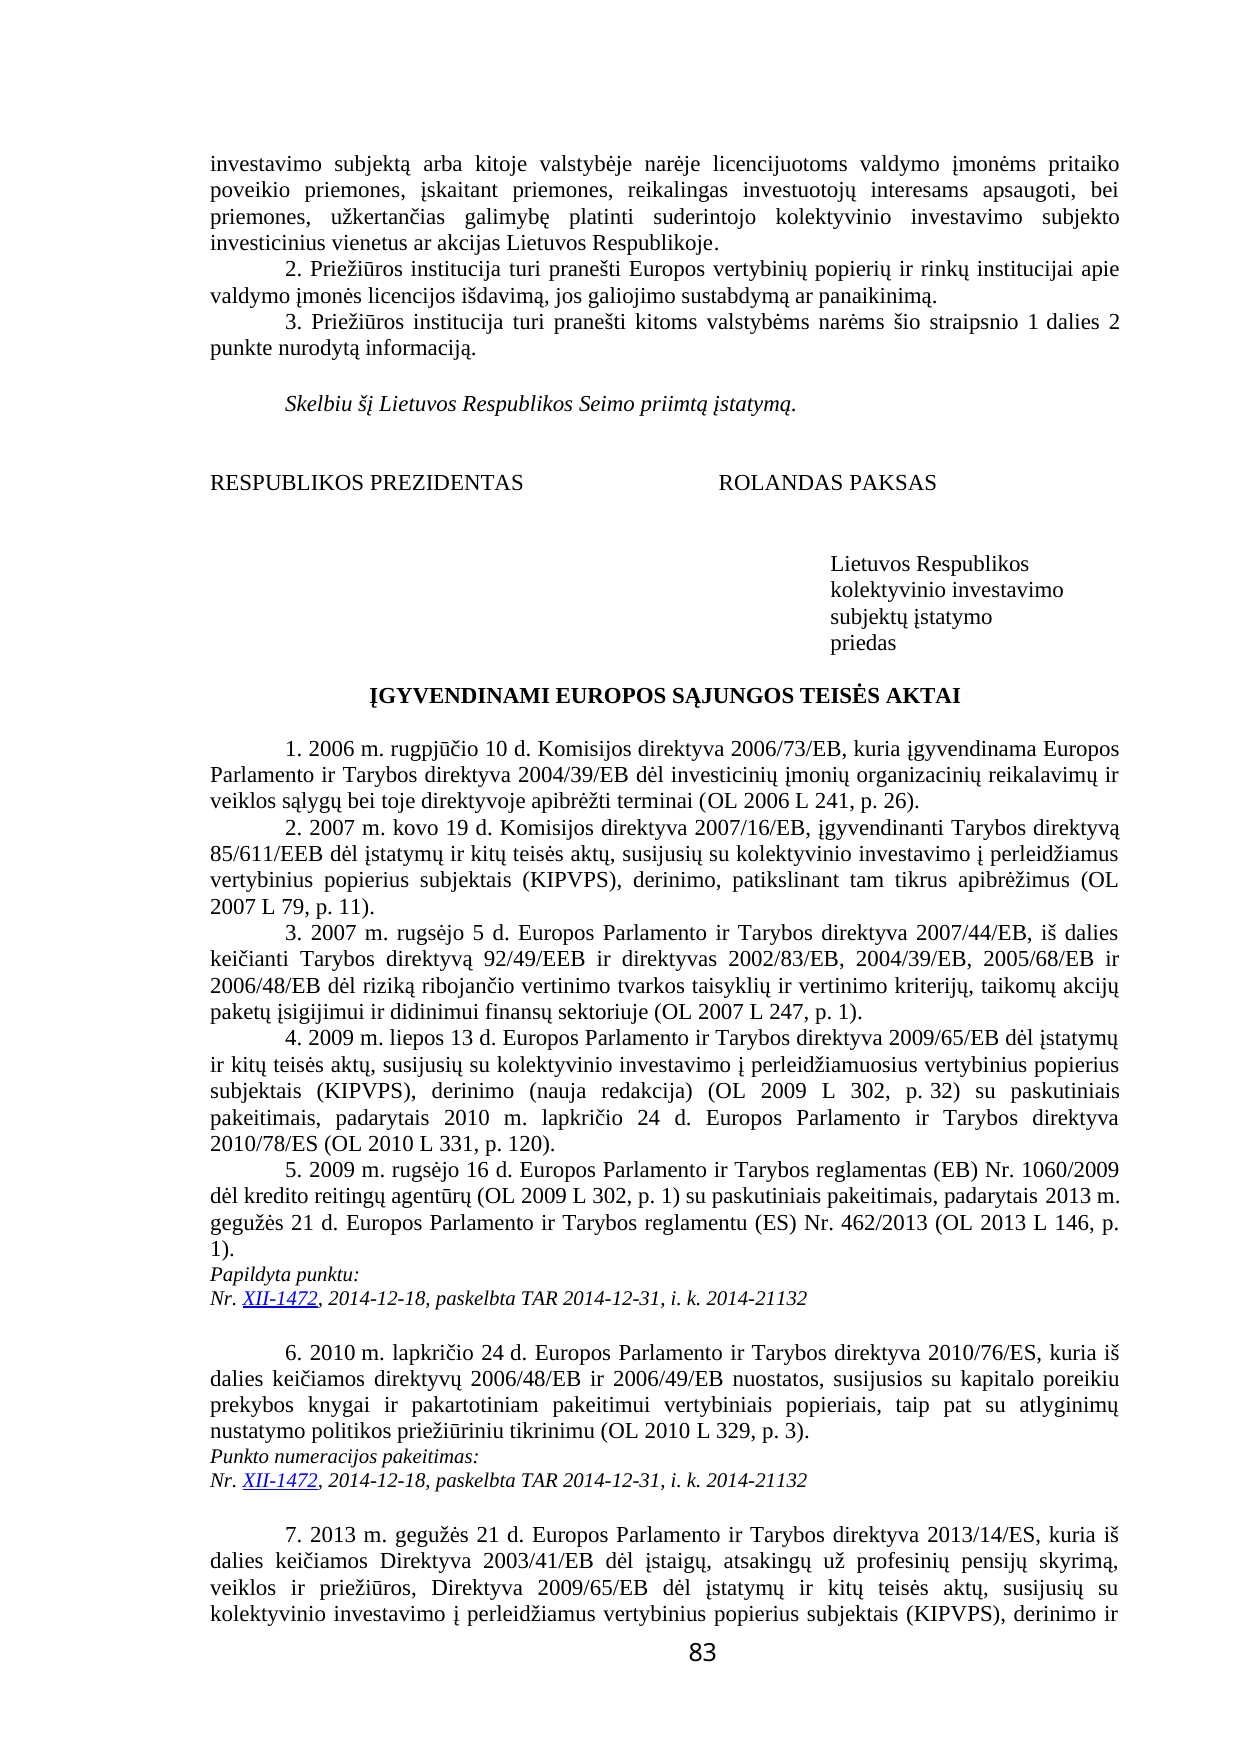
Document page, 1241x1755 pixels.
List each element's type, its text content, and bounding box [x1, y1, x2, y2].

text Punkto numeracijos pakeitimas: [210, 1444, 1120, 1468]
text investavimo subjektą arba kitoje valstybėje narėje licencijuotoms valdymo įmonėms pritaiko poveikio priemones, įskaitant priemones, reikalingas investuotojų interesams apsaugoti, bei priemones, užkertančias galimybę platinti suderintojo kolektyvinio investavimo subjekto investicinius vienetus ar akcijas Lietuvos Respublikoje. [210, 150, 1120, 255]
text Lietuvos Respublikos [210, 550, 1120, 576]
text Skelbiu šį Lietuvos Respublikos Seimo priimtą įstatymą. [210, 389, 1120, 416]
text 3. Priežiūros institucija turi pranešti kitoms valstybėms narėms šio straipsnio 1 dalies 2 punkte nurodytą informaciją. [210, 308, 1120, 361]
text 2. Priežiūros institucija turi pranešti Europos vertybinių popierių ir rinkų institucijai apie valdymo įmonės licencijos išdavimą, jos galiojimo sustabdymą ar panaikinimą. [210, 255, 1120, 308]
subtitle ĮGYVENDINAMI EUROPOS SĄJUNGOS TEISĖS AKTAI [210, 682, 1120, 708]
text 2. 2007 m. kovo 19 d. Komisijos direktyva 2007/16/EB, įgyvendinanti Tarybos direktyvą 85/611/EEB dėl įstatymų ir kitų teisės aktų, susijusių su kolektyvinio investavimo į perleidžiamus vertybinius popierius subjektais (KIPVPS), derinimo, patikslinant tam tikrus apibrėžimus (OL 2007 L 79, p. 11). [210, 814, 1120, 919]
text 4. 2009 m. liepos 13 d. Europos Parlamento ir Tarybos direktyva 2009/65/EB dėl įstatymų ir kitų teisės aktų, susijusių su kolektyvinio investavimo į perleidžiamuosius vertybinius popierius subjektais (KIPVPS), derinimo (nauja redakcija) (OL 2009 L 302, p. 32) su paskutiniais pakeitimais, padarytais 2010 m. lapkričio 24 d. Europos Parlamento ir Tarybos direktyva 2010/78/ES (OL 2010 L 331, p. 120). [210, 1024, 1120, 1156]
text 6. 2010 m. lapkričio 24 d. Europos Parlamento ir Tarybos direktyva 2010/76/ES, kuria iš dalies keičiamos direktyvų 2006/48/EB ir 2006/49/EB nuostatos, susijusios su kapitalo poreikiu prekybos knygai ir pakartotiniam pakeitimui vertybiniais popieriais, taip pat su atlyginimų nustatymo politikos priežiūriniu tikrinimu (OL 2010 L 329, p. 3). [210, 1338, 1120, 1444]
text Nr. XII-1472, 2014-12-18, paskelbta TAR 2014-12-31, i. k. 2014-21132 [210, 1286, 1120, 1310]
text 5. 2009 m. rugsėjo 16 d. Europos Parlamento ir Tarybos reglamentas (EB) Nr. 1060/2009 dėl kredito reitingų agentūrų (OL 2009 L 302, p. 1) su paskutiniais pakeitimais, padarytais 2013 m. gegužės 21 d. Europos Parlamento ir Tarybos reglamentu (ES) Nr. 462/2013 (OL 2013 L 146, p. 1). [210, 1156, 1120, 1262]
text RESPUBLIKOS PREZIDENTAS ROLANDAS PAKSAS [210, 469, 1120, 495]
text 3. 2007 m. rugsėjo 5 d. Europos Parlamento ir Tarybos direktyva 2007/44/EB, iš dalies keičianti Tarybos direktyvą 92/49/EEB ir direktyvas 2002/83/EB, 2004/39/EB, 2005/68/EB ir 2006/48/EB dėl riziką ribojančio vertinimo tvarkos taisyklių ir vertinimo kriterijų, taikomų akcijų paketų įsigijimui ir didinimui finansų sektoriuje (OL 2007 L 247, p. 1). [210, 919, 1120, 1024]
text 7. 2013 m. gegužės 21 d. Europos Parlamento ir Tarybos direktyva 2013/14/ES, kuria iš dalies keičiamos Direktyva 2003/41/EB dėl įstaigų, atsakingų už profesinių pensijų skyrimą, veiklos ir priežiūros, Direktyva 2009/65/EB dėl įstatymų ir kitų teisės aktų, susijusių su kolektyvinio investavimo į perleidžiamus vertybinius popierius subjektais (KIPVPS), derinimo ir [210, 1521, 1120, 1626]
text 1. 2006 m. rugpjūčio 10 d. Komisijos direktyva 2006/73/EB, kuria įgyvendinama Europos Parlamento ir Tarybos direktyva 2004/39/EB dėl investicinių įmonių organizacinių reikalavimų ir veiklos sąlygų bei toje direktyvoje apibrėžti terminai (OL 2006 L 241, p. 26). [210, 734, 1120, 814]
text kolektyvinio investavimo [210, 576, 1120, 603]
text Papildyta punktu: [210, 1262, 1120, 1286]
text priedas [210, 629, 1120, 656]
text subjektų įstatymo [210, 603, 1120, 629]
text Nr. XII-1472, 2014-12-18, paskelbta TAR 2014-12-31, i. k. 2014-21132 [210, 1468, 1120, 1492]
